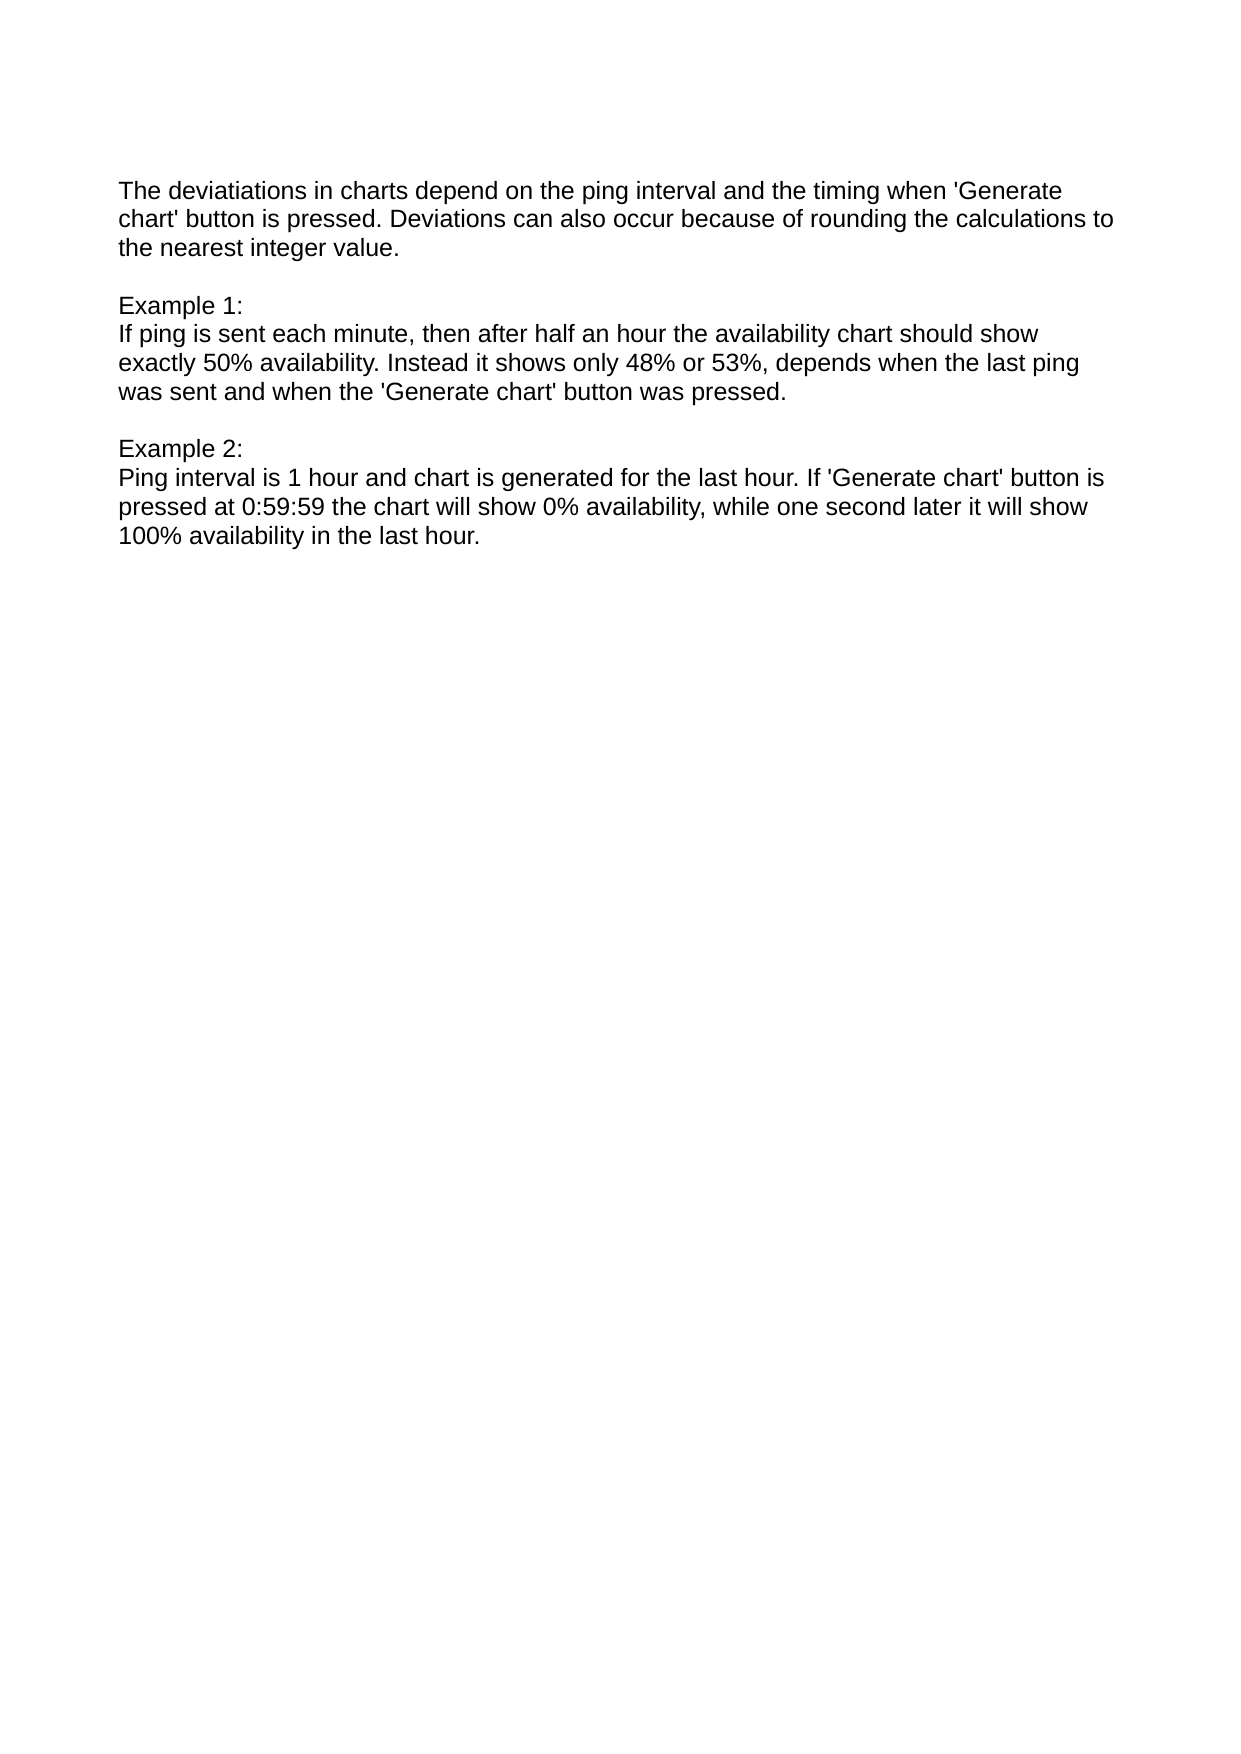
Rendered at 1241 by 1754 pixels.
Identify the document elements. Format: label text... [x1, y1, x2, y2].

text Example 1: [118, 291, 1122, 319]
text If ping is sent each minute, then after half an hour the availability chart should show exactly 50% availability. Instead it shows only 48% or 53%, depends when the last ping was sent and when the 'Generate chart' button was pressed. [118, 319, 1122, 406]
text Example 2: [118, 434, 1122, 463]
text Ping interval is 1 hour and chart is generated for the last hour. If 'Generate chart' button is pressed at 0:59:59 the chart will show 0% availability, while one second later it will show 100% availability in the last hour. [118, 463, 1122, 549]
text The deviatiations in charts depend on the ping interval and the timing when 'Generate chart' button is pressed. Deviations can also occur because of rounding the calculations to the nearest integer value. [118, 176, 1122, 262]
